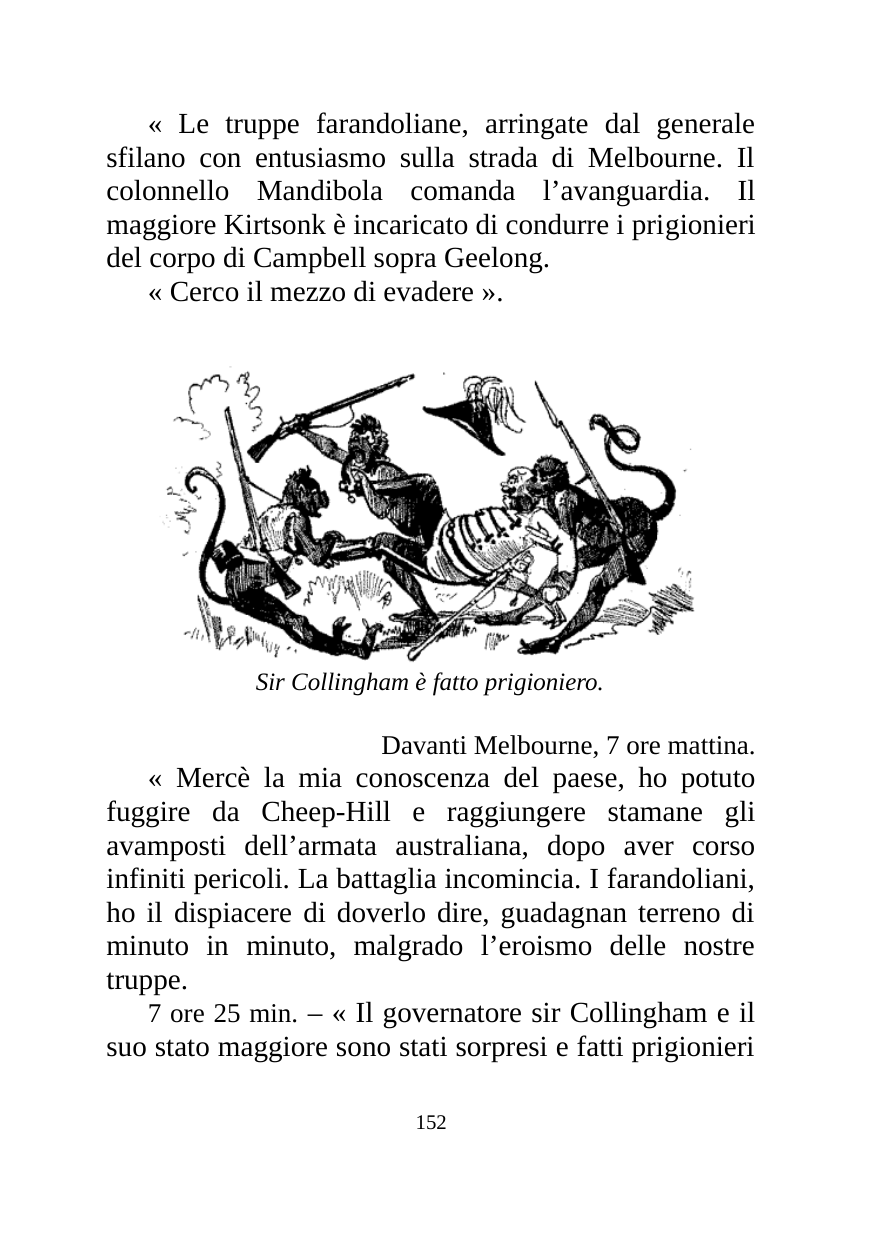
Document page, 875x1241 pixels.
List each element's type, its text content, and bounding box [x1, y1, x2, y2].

text 7 ore 25 min. – « Il governatore sir Collingham e il suo stato maggiore sono stati sorpresi e fatti prigionieri [106, 995, 756, 1062]
text « Mercè la mia conoscenza del paese, ho potuto fuggire da Cheep-Hill e raggiungere stamane gli avamposti dell’armata australiana, dopo aver corso infiniti pericoli. La battaglia incomincia. I farandoliani, ho il dispiacere di doverlo dire, guadagnan terreno di minuto in minuto, malgrado l’eroismo delle nostre truppe. [106, 761, 756, 995]
text Sir Collingham è fatto prigioniero. [160, 668, 702, 696]
text « Cerco il mezzo di evadere ». [106, 274, 756, 307]
picture [159, 364, 703, 668]
text « Le truppe farandoliane, arringate dal generale sfilano con entusiasmo sulla strada di Melbourne. Il colonnello Mandibola comanda l’avanguardia. Il maggiore Kirtsonk è incaricato di condurre i prigionieri del corpo di Campbell sopra Geelong. [106, 106, 756, 274]
text Davanti Melbourne, 7 ore mattina. [106, 729, 756, 761]
